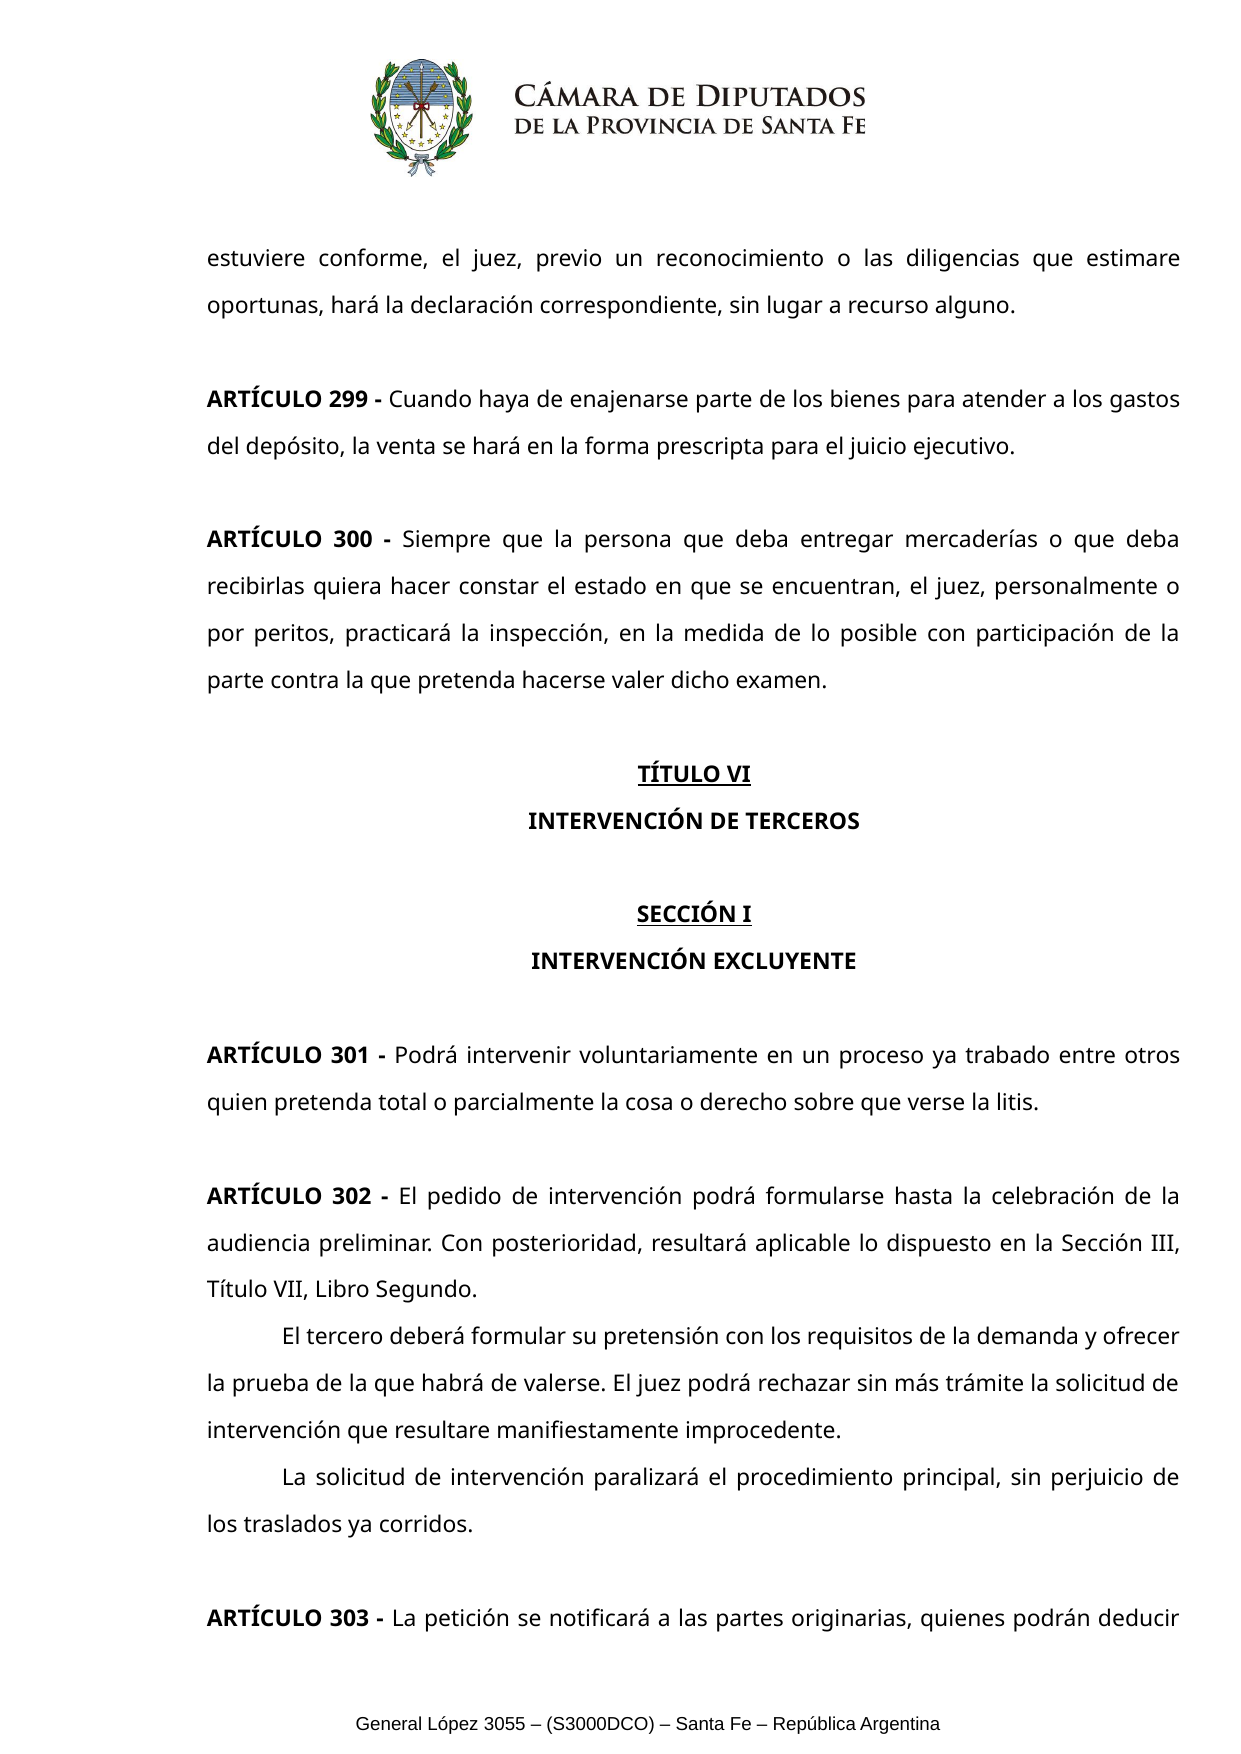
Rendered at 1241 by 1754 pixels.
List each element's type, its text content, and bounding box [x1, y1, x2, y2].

text ARTÍCULO 302 - El pedido de intervención podrá formularse hasta la celebración de la audiencia preliminar. Con posterioridad, resultará aplicable lo dispuesto en la Sección III, Título VII, Libro Segundo. [207, 1180, 1181, 1305]
text INTERVENCIÓN EXCLUYENTE [207, 945, 1181, 977]
text SECCIÓN I [207, 898, 1181, 930]
text ARTÍCULO 303 - La petición se notificará a las partes originarias, quienes podrán deducir [207, 1602, 1181, 1633]
text ARTÍCULO 300 - Siempre que la persona que deba entregar mercaderías o que deba recibirlas quiera hacer constar el estado en que se encuentran, el juez, personalmente o por peritos, practicará la inspección, en la medida de lo posible con participación de la parte contra la que pretenda hacerse valer dicho examen. [207, 523, 1181, 695]
text estuviere conforme, el juez, previo un reconocimiento o las diligencias que estimare oportunas, hará la declaración correspondiente, sin lugar a recurso alguno. [207, 242, 1181, 320]
text ARTÍCULO 299 - Cuando haya de enajenarse parte de los bienes para atender a los gastos del depósito, la venta se hará en la forma prescripta para el juicio ejecutivo. [207, 383, 1181, 461]
text ARTÍCULO 301 - Podrá intervenir voluntariamente en un proceso ya trabado entre otros quien pretenda total o parcialmente la cosa o derecho sobre que verse la litis. [207, 1039, 1181, 1117]
text La solicitud de intervención paralizará el procedimiento principal, sin perjuicio de los traslados ya corridos. [207, 1461, 1181, 1539]
text INTERVENCIÓN DE TERCEROS [207, 805, 1181, 836]
picture [370, 59, 866, 181]
text El tercero deberá formular su pretensión con los requisitos de la demanda y ofrecer la prueba de la que habrá de valerse. El juez podrá rechazar sin más trámite la solicitud de intervención que resultare manifiestamente improcedente. [207, 1320, 1181, 1445]
text TÍTULO VI [207, 758, 1181, 789]
